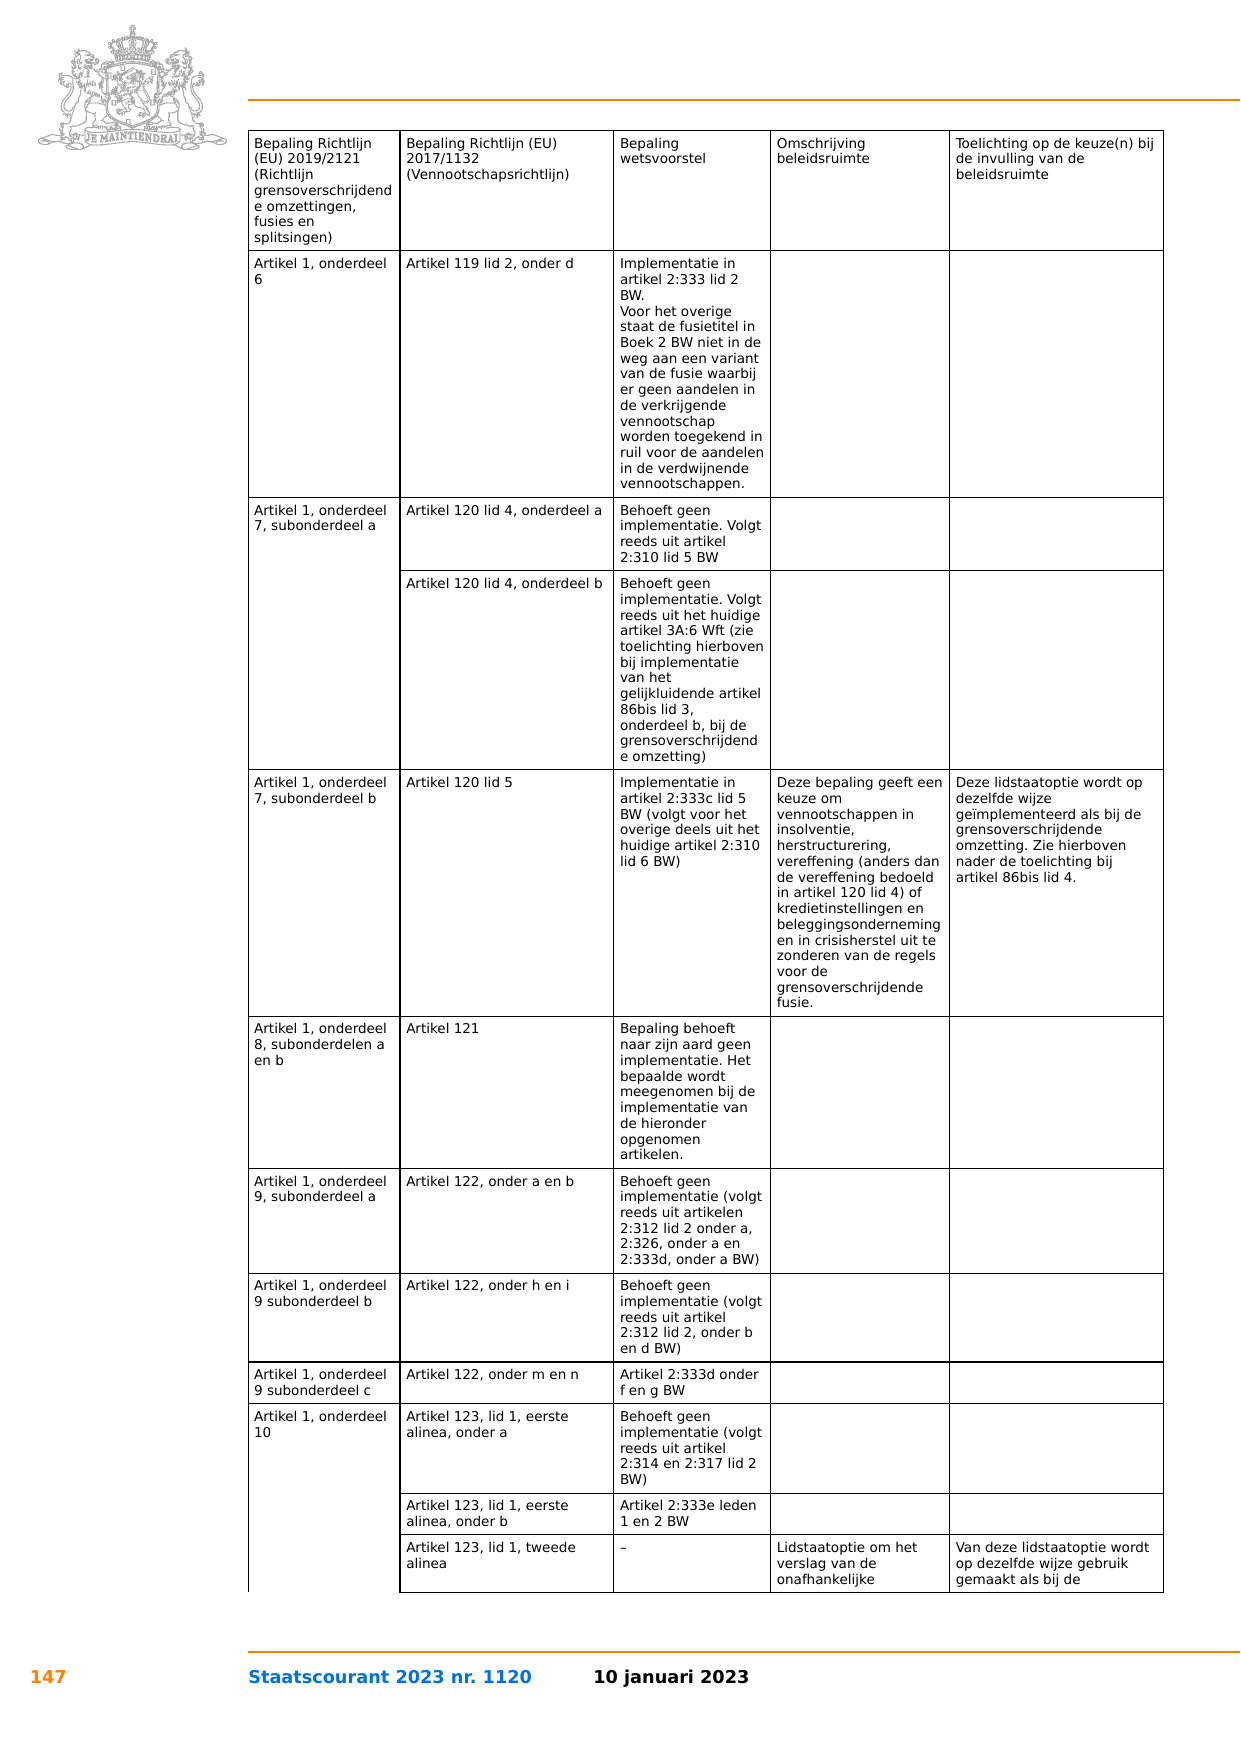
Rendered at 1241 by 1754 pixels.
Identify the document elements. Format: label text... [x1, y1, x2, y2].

table_cell Artikel 1, onderdeel 7, subonderdeel b [249, 770, 399, 1016]
table_header Bepaling Richtlijn (EU) 2019/2121 (Richtlijn grensoverschrijdende omzettingen, fusies en splitsingen) [249, 131, 399, 250]
table_cell Artikel 120 lid 4, onderdeel a [401, 498, 613, 570]
table_cell Artikel 1, onderdeel 9 subonderdeel c [249, 1363, 399, 1403]
table_cell [950, 498, 1163, 570]
table_cell Deze bepaling geeft een keuze om vennootschappen in insolventie, herstructurering, vereffening (anders dan de vereffening bedoeld in artikel 120 lid 4) of kredietinstellingen en beleggingsondernemingen in crisisherstel uit te zonderen van de regels voor de grensoverschrijdende fusie. [771, 770, 949, 1016]
table_cell [950, 1169, 1163, 1272]
table_cell – [614, 1535, 770, 1592]
table_cell [771, 1274, 949, 1361]
table_cell Artikel 123, lid 1, tweede alinea [401, 1535, 613, 1592]
table_cell [950, 1017, 1163, 1168]
table_cell Van deze lidstaatoptie wordt op dezelfde wijze gebruik gemaakt als bij de [950, 1535, 1163, 1592]
table_cell Artikel 120 lid 4, onderdeel b [401, 571, 613, 769]
table_cell Artikel 123, lid 1, eerste alinea, onder a [401, 1404, 613, 1492]
table_cell Implementatie in artikel 2:333c lid 5 BW (volgt voor het overige deels uit het huidige artikel 2:310 lid 6 BW) [614, 770, 770, 1016]
table_cell Behoeft geen implementatie. Volgt reeds uit het huidige artikel 3A:6 Wft (zie toelichting hierboven bij implementatie van het gelijkluidende artikel 86bis lid 3, onderdeel b, bij de grensoverschrijdende omzetting) [614, 571, 770, 769]
table_cell Behoeft geen implementatie (volgt reeds uit artikel 2:312 lid 2, onder b en d BW) [614, 1274, 770, 1361]
table_cell Bepaling behoeft naar zijn aard geen implementatie. Het bepaalde wordt meegenomen bij de implementatie van de hieronder opgenomen artikelen. [614, 1017, 770, 1168]
table_cell Artikel 2:333d onder f en g BW [614, 1363, 770, 1403]
table_cell Behoeft geen implementatie (volgt reeds uit artikel 2:314 en 2:317 lid 2 BW) [614, 1404, 770, 1492]
table_cell [950, 1404, 1163, 1492]
table_cell [771, 1404, 949, 1492]
table_cell Artikel 1, onderdeel 6 [249, 251, 399, 497]
table_cell Behoeft geen implementatie. Volgt reeds uit artikel 2:310 lid 5 BW [614, 498, 770, 570]
table_cell [950, 1363, 1163, 1403]
table_header Bepaling Richtlijn (EU) 2017/1132 (Vennootschapsrichtlijn) [401, 131, 613, 250]
table_cell [771, 1017, 949, 1168]
table_cell [950, 1494, 1163, 1534]
table_cell [950, 1274, 1163, 1361]
table_cell Artikel 122, onder m en n [401, 1363, 613, 1403]
table_cell Artikel 1, onderdeel 7, subonderdeel a [249, 498, 399, 769]
table_cell Behoeft geen implementatie (volgt reeds uit artikelen 2:312 lid 2 onder a, 2:326, onder a en 2:333d, onder a BW) [614, 1169, 770, 1272]
table_cell Artikel 1, onderdeel 9 subonderdeel b [249, 1274, 399, 1361]
table_header Toelichting op de keuze(n) bij de invulling van de beleidsruimte [950, 131, 1163, 250]
table_cell Artikel 122, onder a en b [401, 1169, 613, 1272]
table_cell [771, 251, 949, 497]
table_cell [771, 571, 949, 769]
table_cell Artikel 122, onder h en i [401, 1274, 613, 1361]
table_cell Lidstaatoptie om het verslag van de onafhankelijke [771, 1535, 949, 1592]
table_cell Artikel 1, onderdeel 9, subonderdeel a [249, 1169, 399, 1272]
table_cell [771, 1494, 949, 1534]
table_cell Artikel 2:333e leden 1 en 2 BW [614, 1494, 770, 1534]
table_cell Artikel 123, lid 1, eerste alinea, onder b [401, 1494, 613, 1534]
table_cell Artikel 1, onderdeel 10 [249, 1404, 399, 1492]
table_cell Artikel 1, onderdeel 8, subonderdelen a en b [249, 1017, 399, 1168]
table_header Omschrijving beleidsruimte [771, 131, 949, 250]
table_cell [950, 571, 1163, 769]
table_cell [771, 1363, 949, 1403]
table_cell Artikel 121 [401, 1017, 613, 1168]
table_cell Artikel 119 lid 2, onder d [401, 251, 613, 497]
table_cell [950, 251, 1163, 497]
table_cell [249, 1534, 399, 1592]
table_cell [771, 1169, 949, 1272]
table_cell Artikel 120 lid 5 [401, 770, 613, 1016]
picture [38, 25, 227, 150]
table_cell Deze lidstaatoptie wordt op dezelfde wijze geïmplementeerd als bij de grensoverschrijdende omzetting. Zie hierboven nader de toelichting bij artikel 86bis lid 4. [950, 770, 1163, 1016]
table_cell [771, 498, 949, 570]
table_cell [249, 1493, 399, 1534]
table_header Bepaling wetsvoorstel [614, 131, 770, 250]
table_cell Implementatie in artikel 2:333 lid 2 BW. Voor het overige staat de fusietitel in Boek 2 BW niet in de weg aan een variant van de fusie waarbij er geen aandelen in de verkrijgende vennootschap worden toegekend in ruil voor de aandelen in de verdwijnende vennootschappen. [614, 251, 770, 497]
